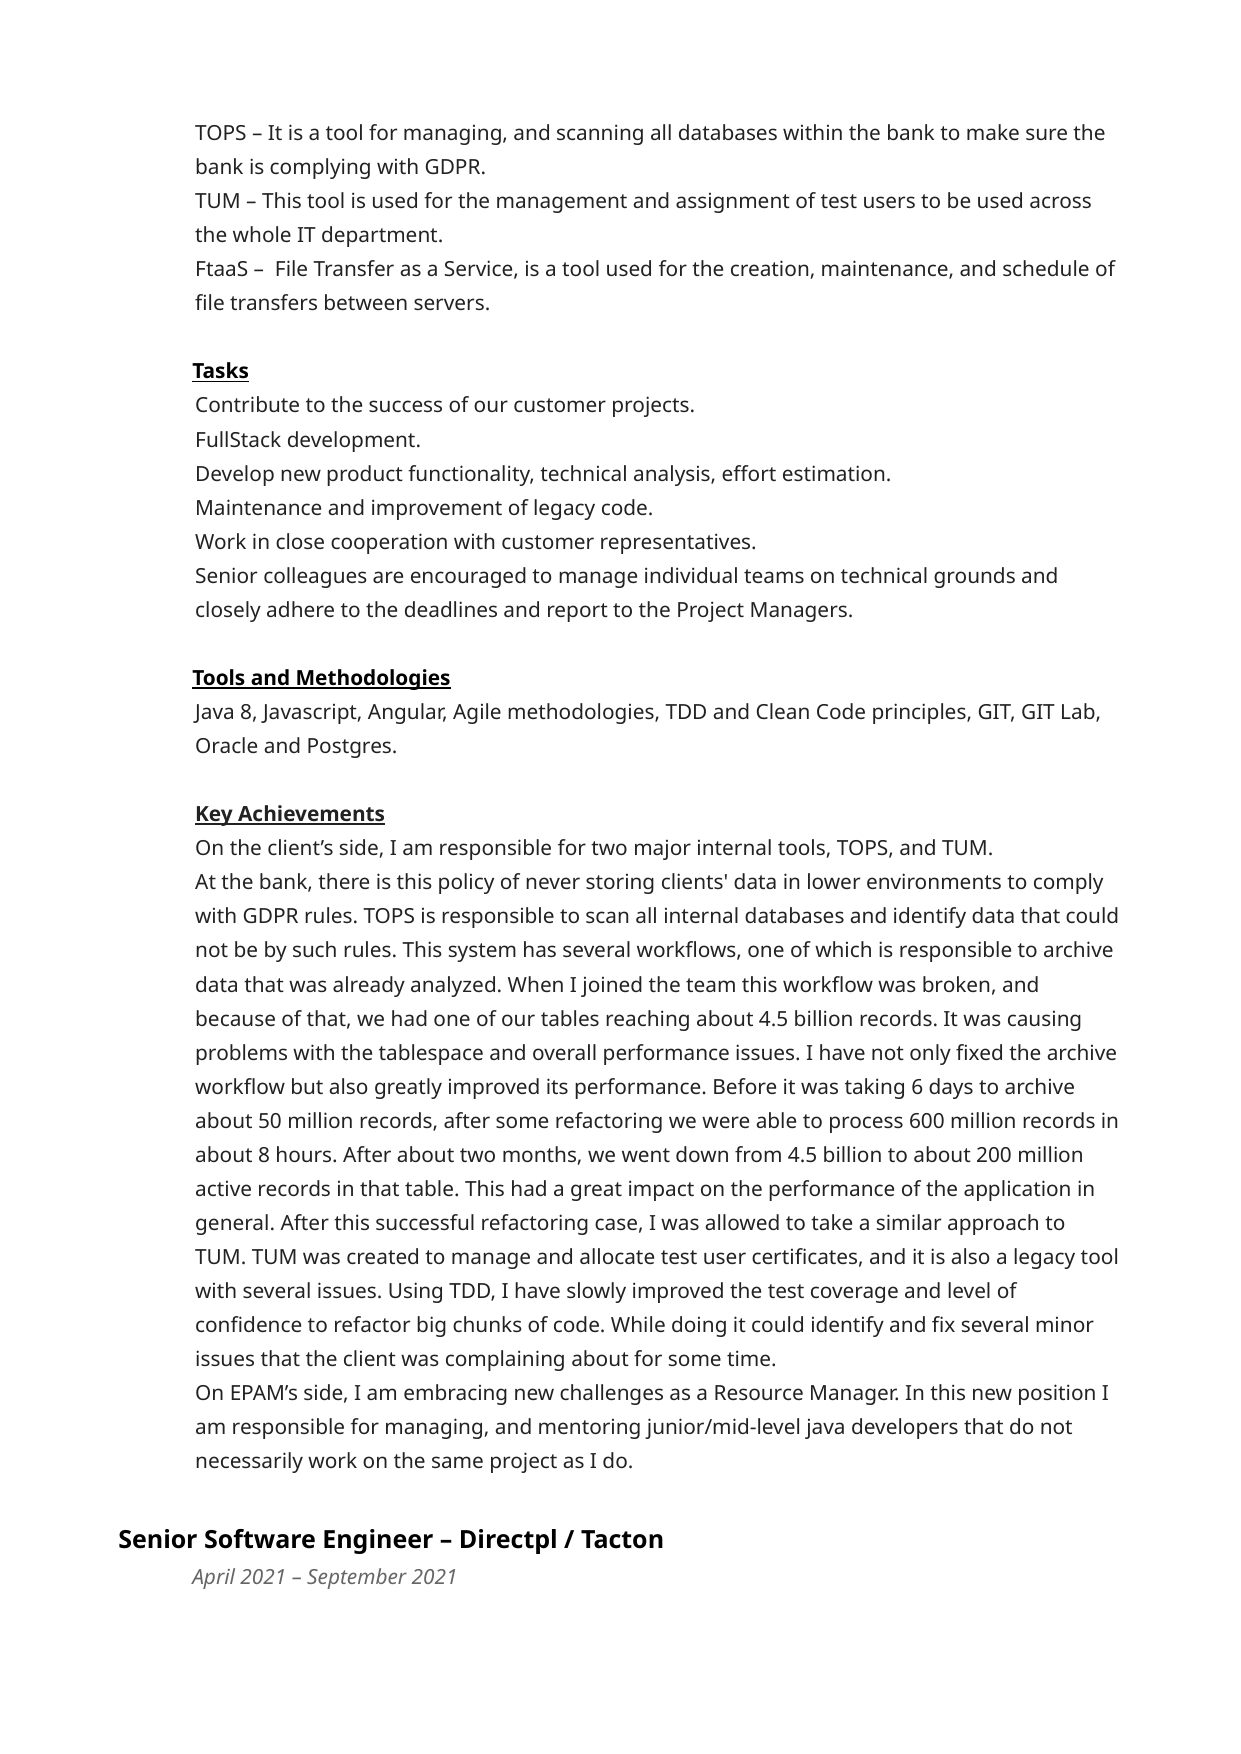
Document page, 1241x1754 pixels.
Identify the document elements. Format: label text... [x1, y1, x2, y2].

text FullStack development. [195, 425, 1122, 453]
text Tasks [118, 357, 1122, 385]
text Senior Software Engineer – Directpl / Tacton [118, 1521, 1122, 1556]
text Work in close cooperation with customer representatives. [195, 527, 1122, 555]
text At the bank, there is this policy of never storing clients' data in lower environments to comply with GDPR rules. TOPS is responsible to scan all internal databases and identify data that could not be by such rules. This system has several workflows, one of which is responsible to archive data that was already analyzed. When I joined the team this workflow was broken, and because of that, we had one of our tables reaching about 4.5 billion records. It was causing problems with the tablespace and overall performance issues. I have not only fixed the archive workflow but also greatly improved its performance. Before it was taking 6 days to archive about 50 million records, after some refactoring we were able to process 600 million records in about 8 hours. After about two months, we went down from 4.5 billion to about 200 million active records in that table. This had a great impact on the performance of the application in general. After this successful refactoring case, I was allowed to take a similar approach to TUM. TUM was created to manage and allocate test user certificates, and it is also a legacy tool with several issues. Using TDD, I have slowly improved the test coverage and level of confidence to refactor big chunks of code. While doing it could identify and fix several minor issues that the client was complaining about for some time. [195, 867, 1122, 1373]
text Key Achievements [195, 799, 1122, 828]
text TOPS – It is a tool for managing, and scanning all databases within the bank to make sure the bank is complying with GDPR. [195, 118, 1122, 181]
text Oracle and Postgres. [195, 731, 1122, 760]
text Java 8, Javascript, Angular, Agile methodologies, TDD and Clean Code principles, GIT, GIT Lab, [195, 697, 1122, 726]
text On the client’s side, I am responsible for two major internal tools, TOPS, and TUM. [195, 833, 1122, 862]
text TUM – This tool is used for the management and assignment of test users to be used across the whole IT department. [195, 186, 1122, 249]
text Contribute to the success of our customer projects. [195, 391, 1122, 419]
text April 2021 – September 2021 [192, 1562, 1122, 1591]
text FtaaS – File Transfer as a Service, is a tool used for the creation, maintenance, and schedule of file transfers between servers. [195, 254, 1122, 317]
text Senior colleagues are encouraged to manage individual teams on technical grounds and closely adhere to the deadlines and report to the Project Managers. [195, 561, 1122, 623]
text Develop new product functionality, technical analysis, effort estimation. [195, 459, 1122, 487]
text Tools and Methodologies [118, 663, 1122, 692]
text On EPAM’s side, I am embracing new challenges as a Resource Manager. In this new position I am responsible for managing, and mentoring junior/mid-level java developers that do not necessarily work on the same project as I do. [195, 1378, 1122, 1475]
text Maintenance and improvement of legacy code. [195, 493, 1122, 521]
